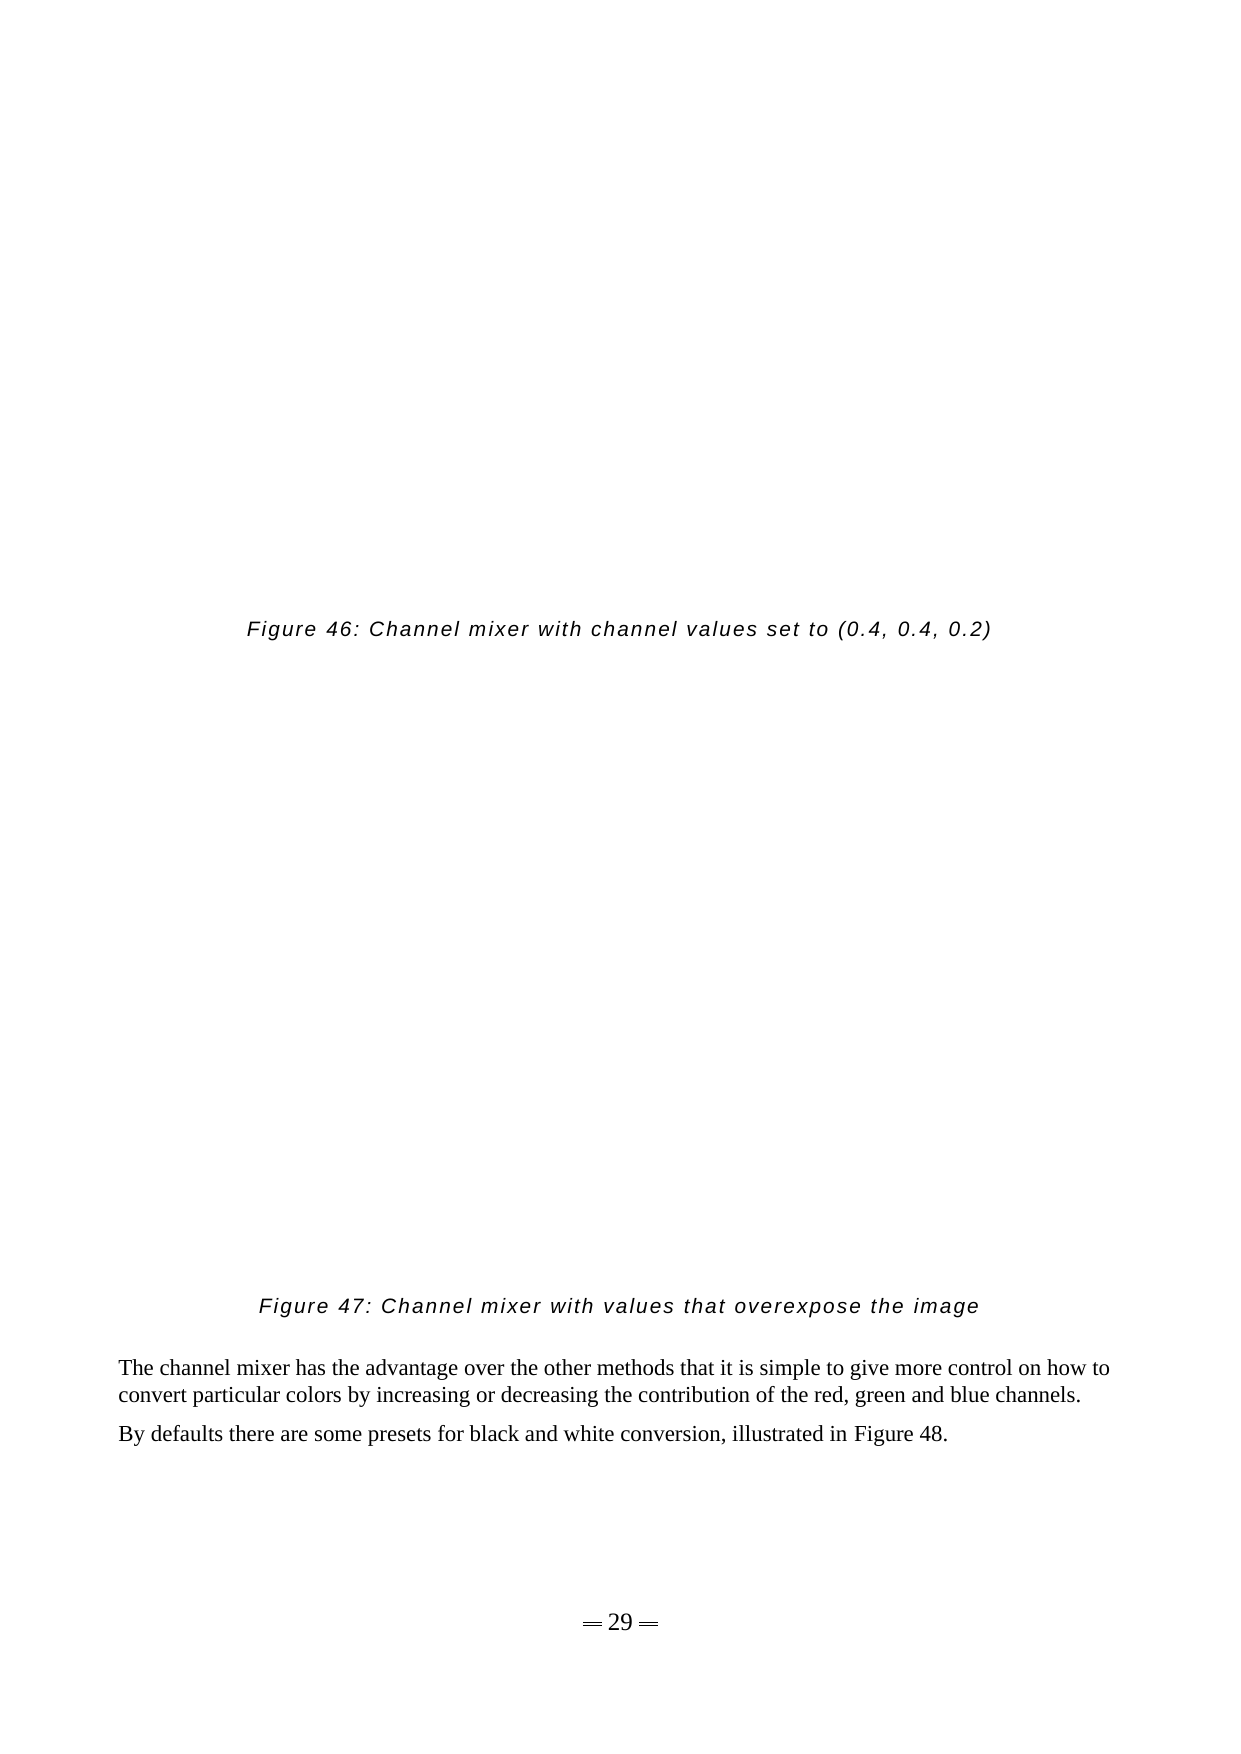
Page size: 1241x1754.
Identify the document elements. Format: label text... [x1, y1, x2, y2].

text Figure 46: Channel mixer with channel values set to (0.4, 0.4, 0.2) [241, 130, 999, 640]
text Figure 47: Channel mixer with values that overexpose the image [241, 714, 999, 1318]
text The channel mixer has the advantage over the other methods that it is simple to give more control on how to convert particular colors by increasing or decreasing the contribution of the red, green and blue channels. [118, 685, 1122, 1407]
text By defaults there are some presets for black and white conversion, illustrated in Figure 48. [118, 1420, 1122, 1446]
